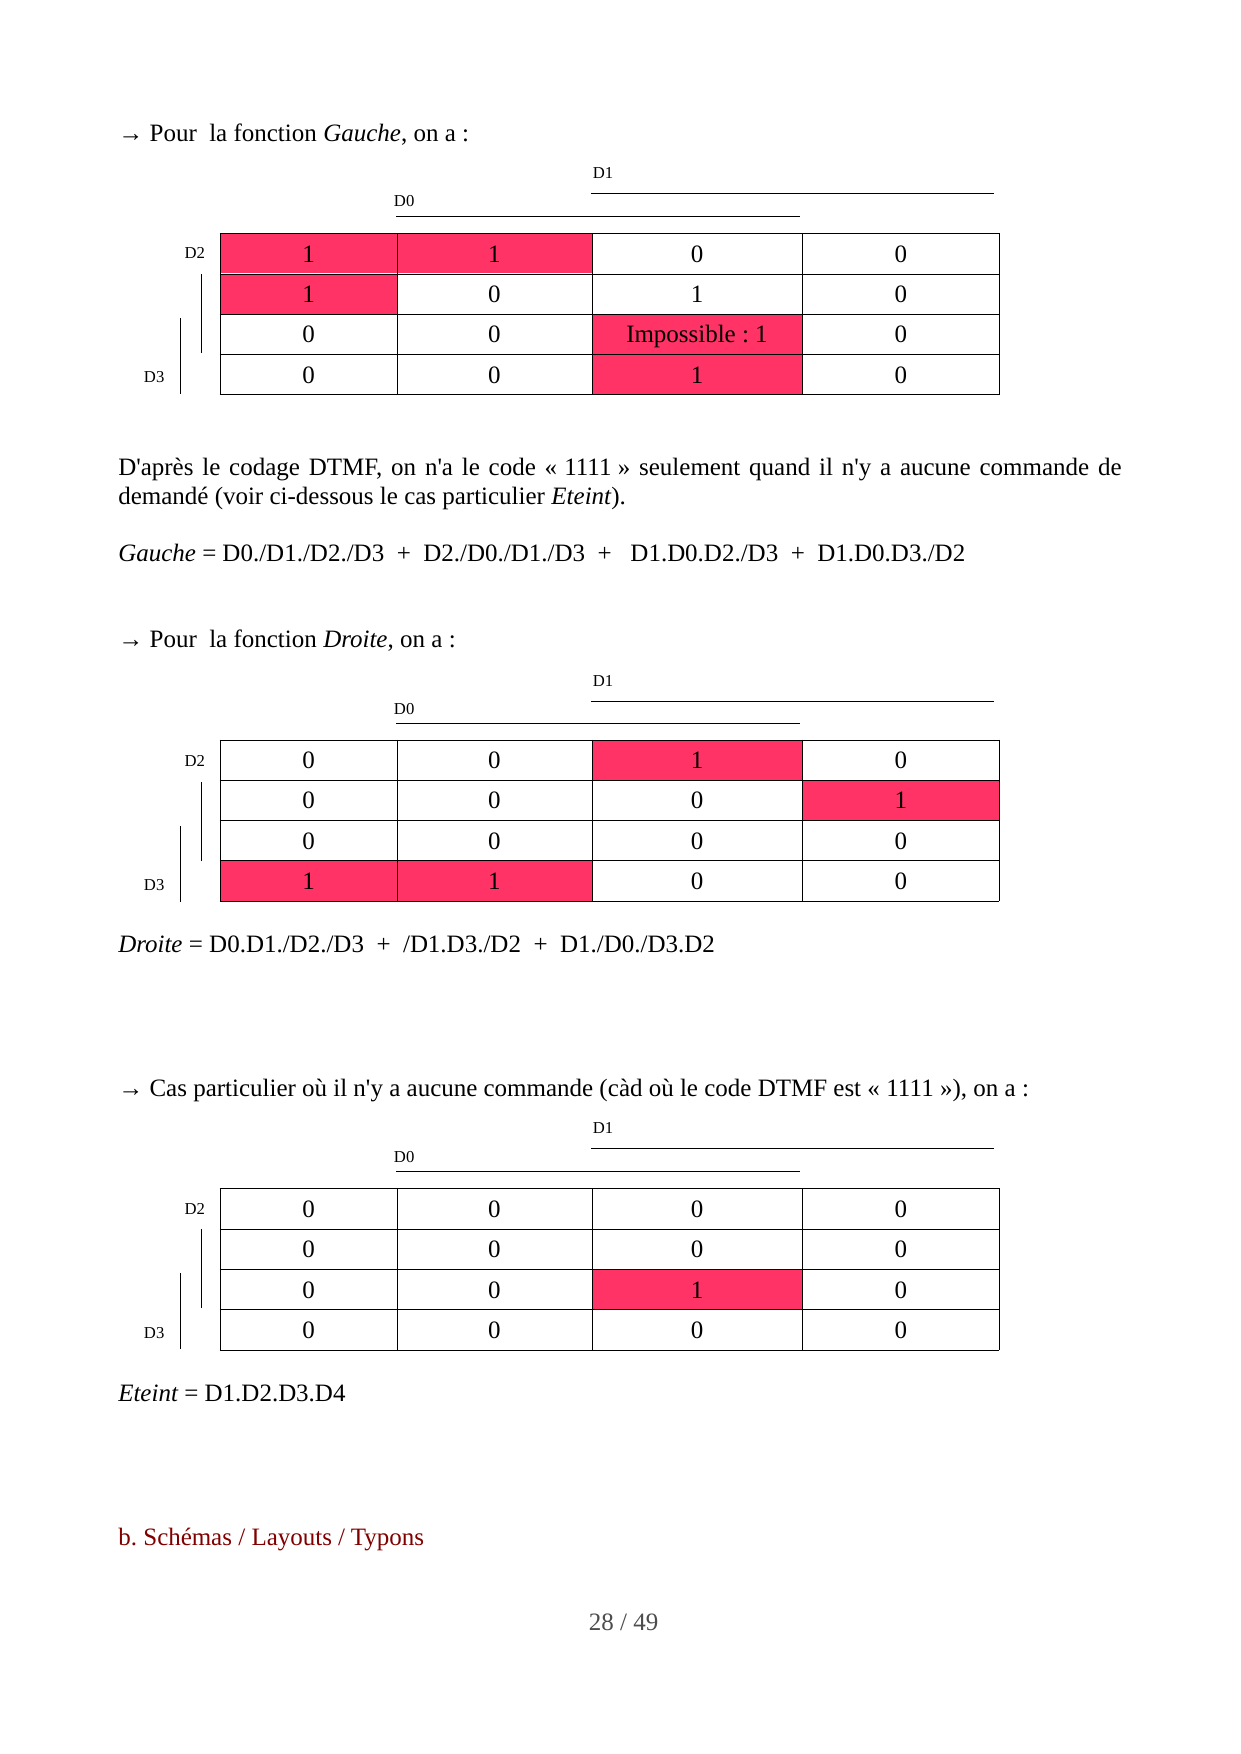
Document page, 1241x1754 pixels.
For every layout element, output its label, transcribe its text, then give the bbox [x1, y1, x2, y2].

table_cell 1 [398, 861, 592, 901]
table_header 1 [593, 741, 802, 780]
table_header 0 [221, 741, 397, 780]
table_cell 0 [803, 1270, 999, 1309]
table_header 0 [398, 1189, 592, 1229]
table_cell 0 [398, 355, 592, 394]
table_cell 0 [221, 781, 397, 820]
text → Pour la fonction Gauche, on a : [118, 118, 1122, 147]
table_cell 0 [593, 861, 802, 901]
table_header 0 [803, 234, 999, 273]
table_cell 0 [398, 315, 592, 354]
table_header 0 [803, 1189, 999, 1229]
table_cell 1 [221, 275, 397, 314]
text b. Schémas / Layouts / Typons [118, 1522, 1122, 1551]
table_cell 0 [803, 355, 999, 394]
table_header 0 [593, 234, 802, 273]
table_cell 1 [593, 355, 802, 394]
table_cell 0 [398, 1230, 592, 1269]
table_cell 0 [803, 275, 999, 314]
table_header 0 [398, 741, 592, 780]
text Eteint = D1.D2.D3.D4 [118, 1378, 1122, 1407]
table_cell 1 [593, 275, 802, 314]
table_header 0 [221, 1189, 397, 1229]
text → Pour la fonction Droite, on a : [118, 624, 1122, 653]
table_cell 0 [803, 315, 999, 354]
table_cell 1 [593, 1270, 802, 1309]
table_cell 0 [221, 355, 397, 394]
table_cell 0 [593, 781, 802, 820]
table_cell 0 [221, 1230, 397, 1269]
text D'après le codage DTMF, on n'a le code « 1111 » seulement quand il n'y a aucune commande de demandé (voir ci-dessous le cas particulier Eteint). [118, 452, 1122, 509]
table_cell 0 [803, 821, 999, 860]
table_header 0 [593, 1189, 802, 1229]
table_cell 0 [398, 821, 592, 860]
table_cell 0 [593, 1310, 802, 1349]
text → Cas particulier où il n'y a aucune commande (càd où le code DTMF est « 1111 »), on a : [118, 1073, 1122, 1102]
table_header 1 [221, 234, 397, 273]
table_cell 0 [593, 821, 802, 860]
table_cell 0 [398, 275, 592, 314]
table_cell 0 [221, 821, 397, 860]
table_cell 0 [803, 861, 999, 901]
table_cell 0 [593, 1230, 802, 1269]
text Droite = D0.D1./D2./D3 + /D1.D3./D2 + D1./D0./D3.D2 [118, 929, 1122, 958]
text Gauche = D0./D1./D2./D3 + D2./D0./D1./D3 + D1.D0.D2./D3 + D1.D0.D3./D2 [118, 538, 1122, 567]
table_cell 0 [221, 315, 397, 354]
table_header 0 [803, 741, 999, 780]
table_cell 1 [221, 861, 397, 901]
table_cell 0 [221, 1310, 397, 1349]
table_cell 0 [398, 1310, 592, 1349]
table_cell 1 [803, 781, 999, 820]
table_header 1 [398, 234, 592, 273]
table_cell 0 [221, 1270, 397, 1309]
table_cell 0 [398, 781, 592, 820]
table_cell Impossible : 1 [593, 315, 802, 354]
table_cell 0 [398, 1270, 592, 1309]
table_cell 0 [803, 1230, 999, 1269]
table_cell 0 [803, 1310, 999, 1349]
